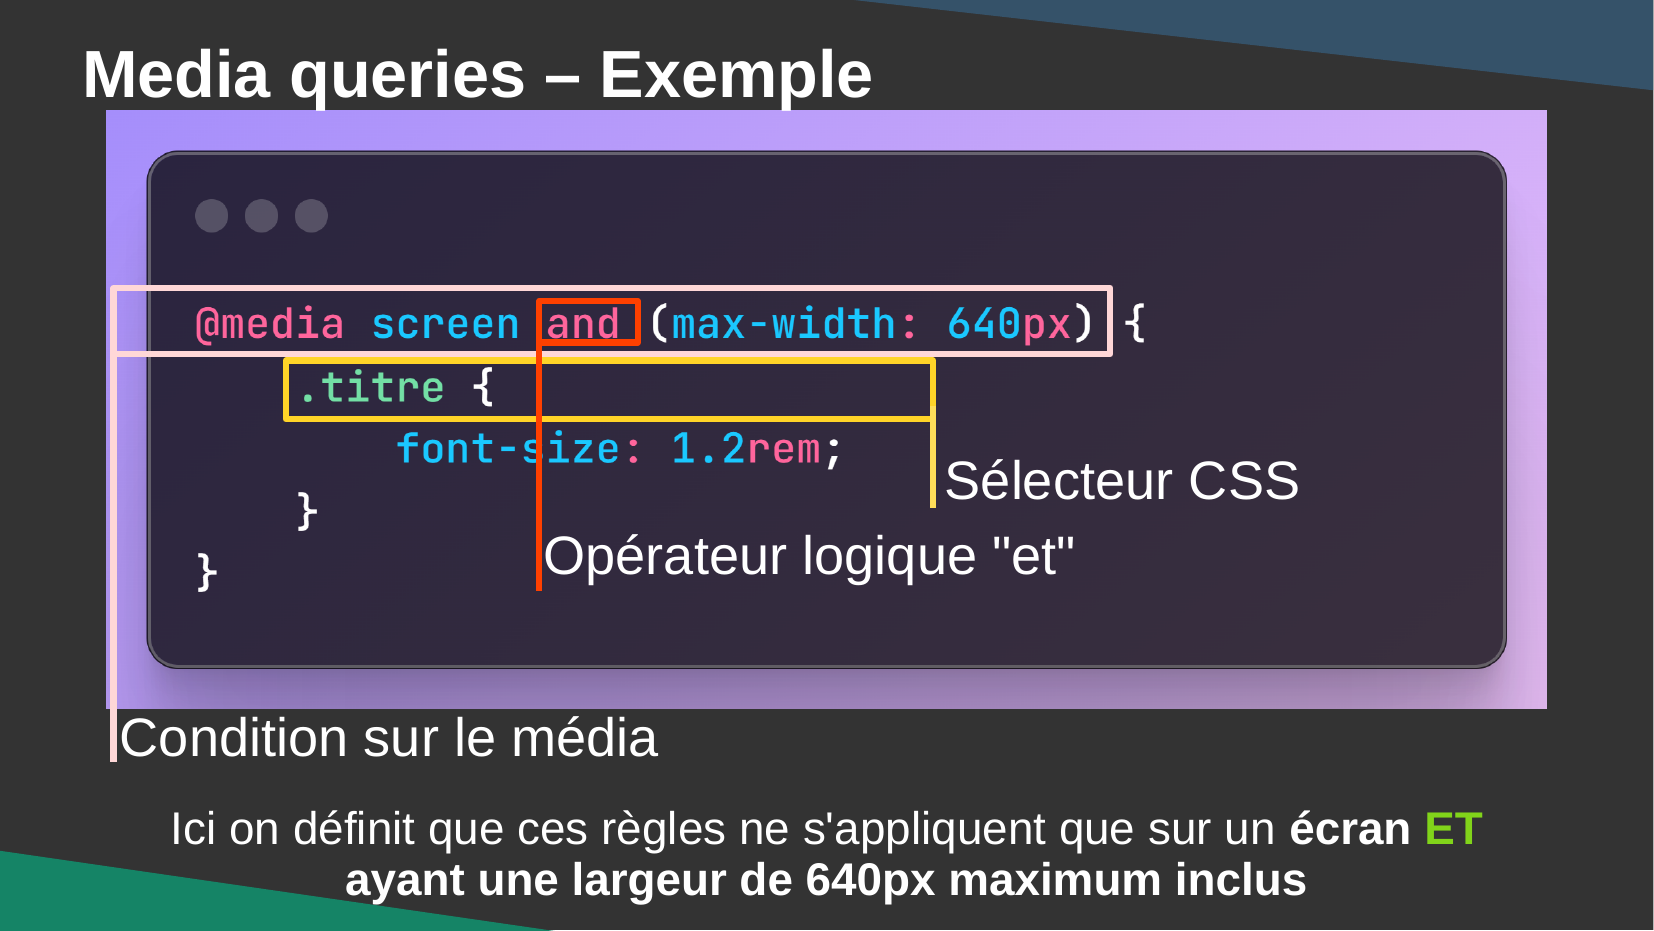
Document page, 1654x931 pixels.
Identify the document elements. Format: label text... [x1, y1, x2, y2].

text_box [0, 850, 555, 931]
picture [289, 364, 536, 416]
picture [542, 304, 635, 339]
text_box [853, 0, 1654, 91]
picture [117, 291, 1107, 351]
title Condition sur le média [119, 707, 746, 768]
title Sélecteur CSS [944, 450, 1335, 511]
title Media queries – Exemple [82, 37, 1571, 122]
picture [542, 364, 930, 416]
title Opérateur logique "et" [543, 525, 1087, 587]
picture [106, 122, 1547, 709]
title Ici on définit que ces règles ne s'appliquent que sur un écran ET ayant une largeur de 640px maximum inclus [159, 803, 1495, 906]
